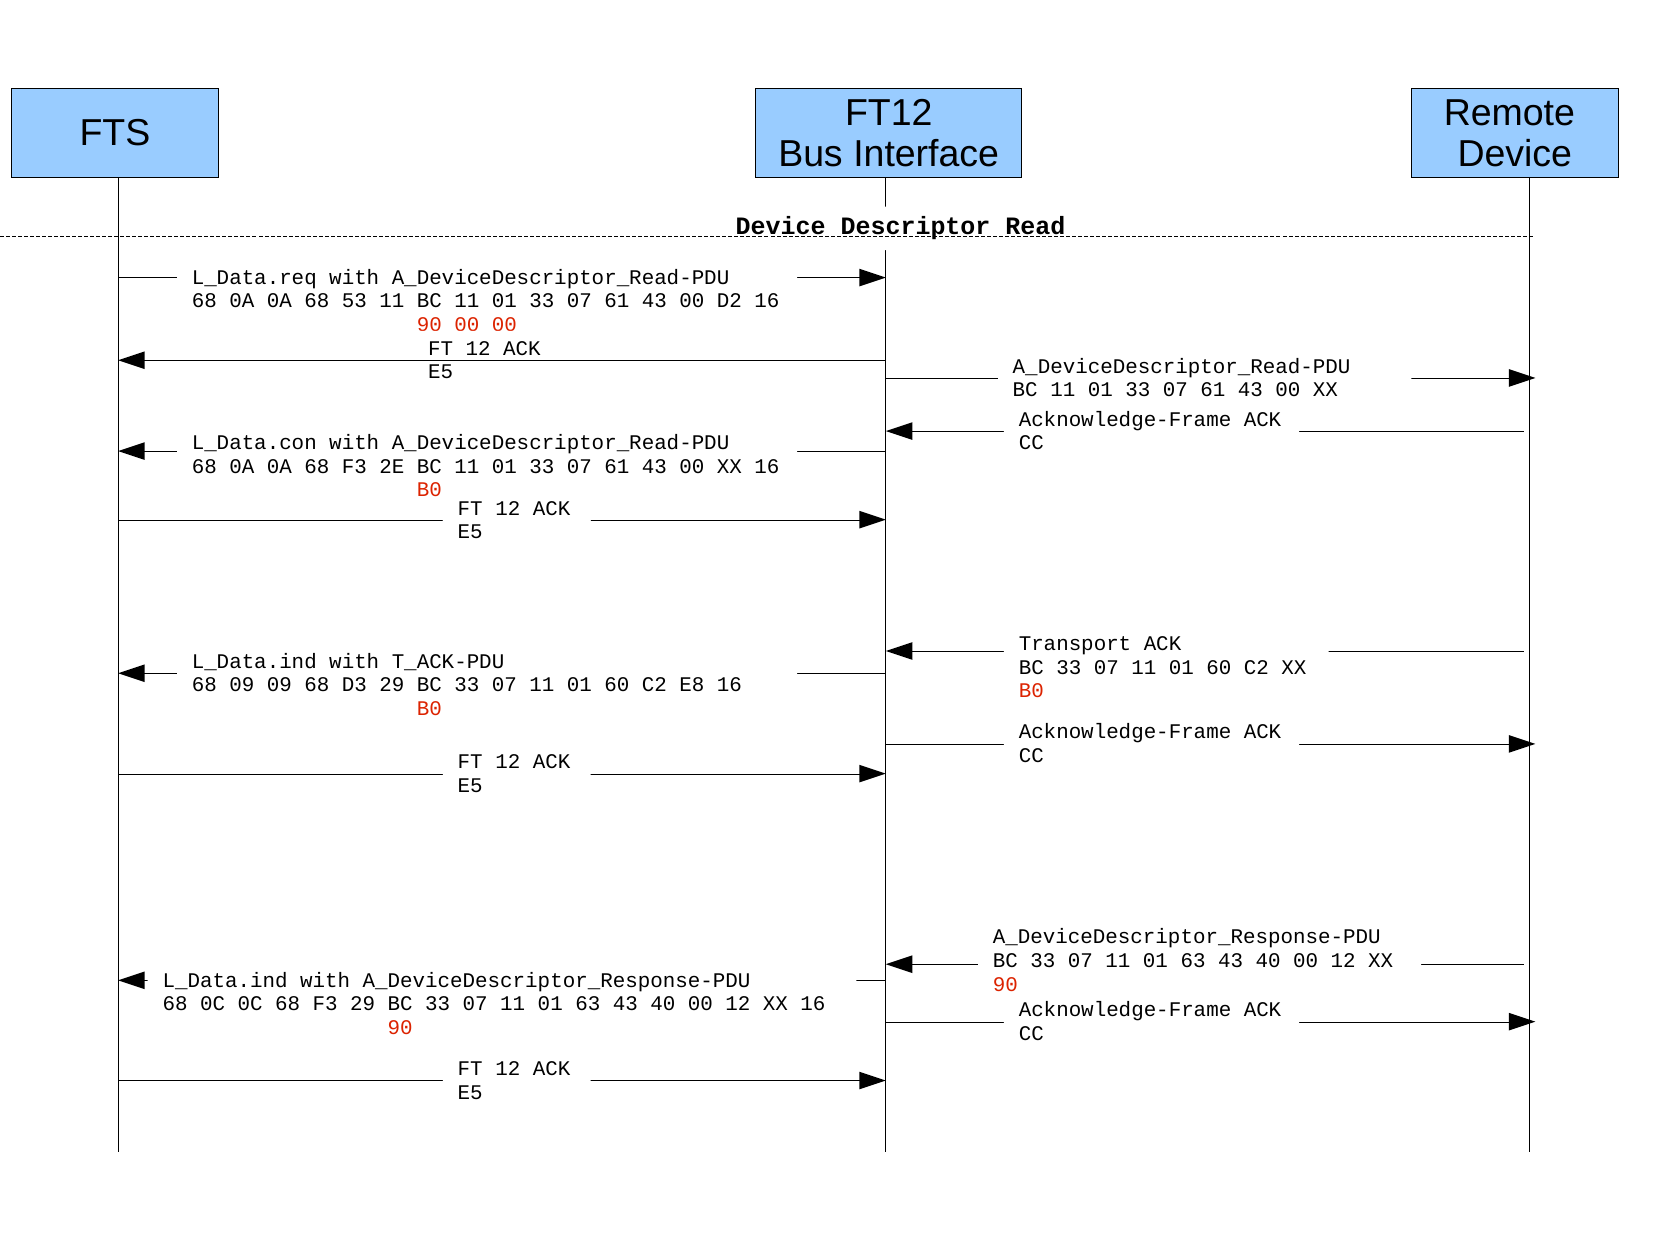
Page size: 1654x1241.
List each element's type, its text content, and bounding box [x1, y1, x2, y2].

text_box Acknowledge-Frame ACK CC [1003, 992, 1300, 1052]
text_box L_Data.ind with T_ACK-PDU 68 09 09 68 D3 29 BC 33 07 11 01 60 C2 E8 16 B0 [177, 643, 798, 725]
text_box FT 12 ACK E5 [413, 330, 562, 360]
text_box FT 12 ACK E5 [442, 490, 591, 550]
text_box FT 12 ACK E5 [442, 744, 591, 804]
text_box Acknowledge-Frame ACK CC [1003, 714, 1300, 774]
text_box Acknowledge-Frame ACK CC [1003, 401, 1300, 461]
text_box L_Data.ind with A_DeviceDescriptor_Response-PDU 68 0C 0C 68 F3 29 BC 33 07 11 01 63 43 40 00 12 XX 16 90 [147, 962, 857, 1044]
text_box FT 12 ACK E5 [442, 1051, 591, 1111]
text_box FT12 Bus Interface [755, 88, 1022, 178]
text_box Remote Device [1411, 88, 1619, 178]
text_box L_Data.con with A_DeviceDescriptor_Read-PDU 68 0A 0A 68 F3 2E BC 11 01 33 07 61 43 00 XX 16 B0 [177, 425, 798, 507]
text_box FT 12 ACK E5 [413, 361, 562, 390]
text_box Transport ACK BC 33 07 11 01 60 C2 XX B0 [1003, 625, 1329, 707]
text_box A_DeviceDescriptor_Response-PDU BC 33 07 11 01 63 43 40 00 12 XX 90 [978, 919, 1422, 1001]
text_box L_Data.req with A_DeviceDescriptor_Read-PDU 68 0A 0A 68 53 11 BC 11 01 33 07 61 43 00 D2 16 90 00 00 [177, 259, 798, 341]
text_box A_DeviceDescriptor_Read-PDU BC 11 01 33 07 61 43 00 XX [998, 348, 1412, 408]
text_box Device Descriptor Read [620, 206, 1182, 251]
text_box FTS [11, 88, 219, 178]
